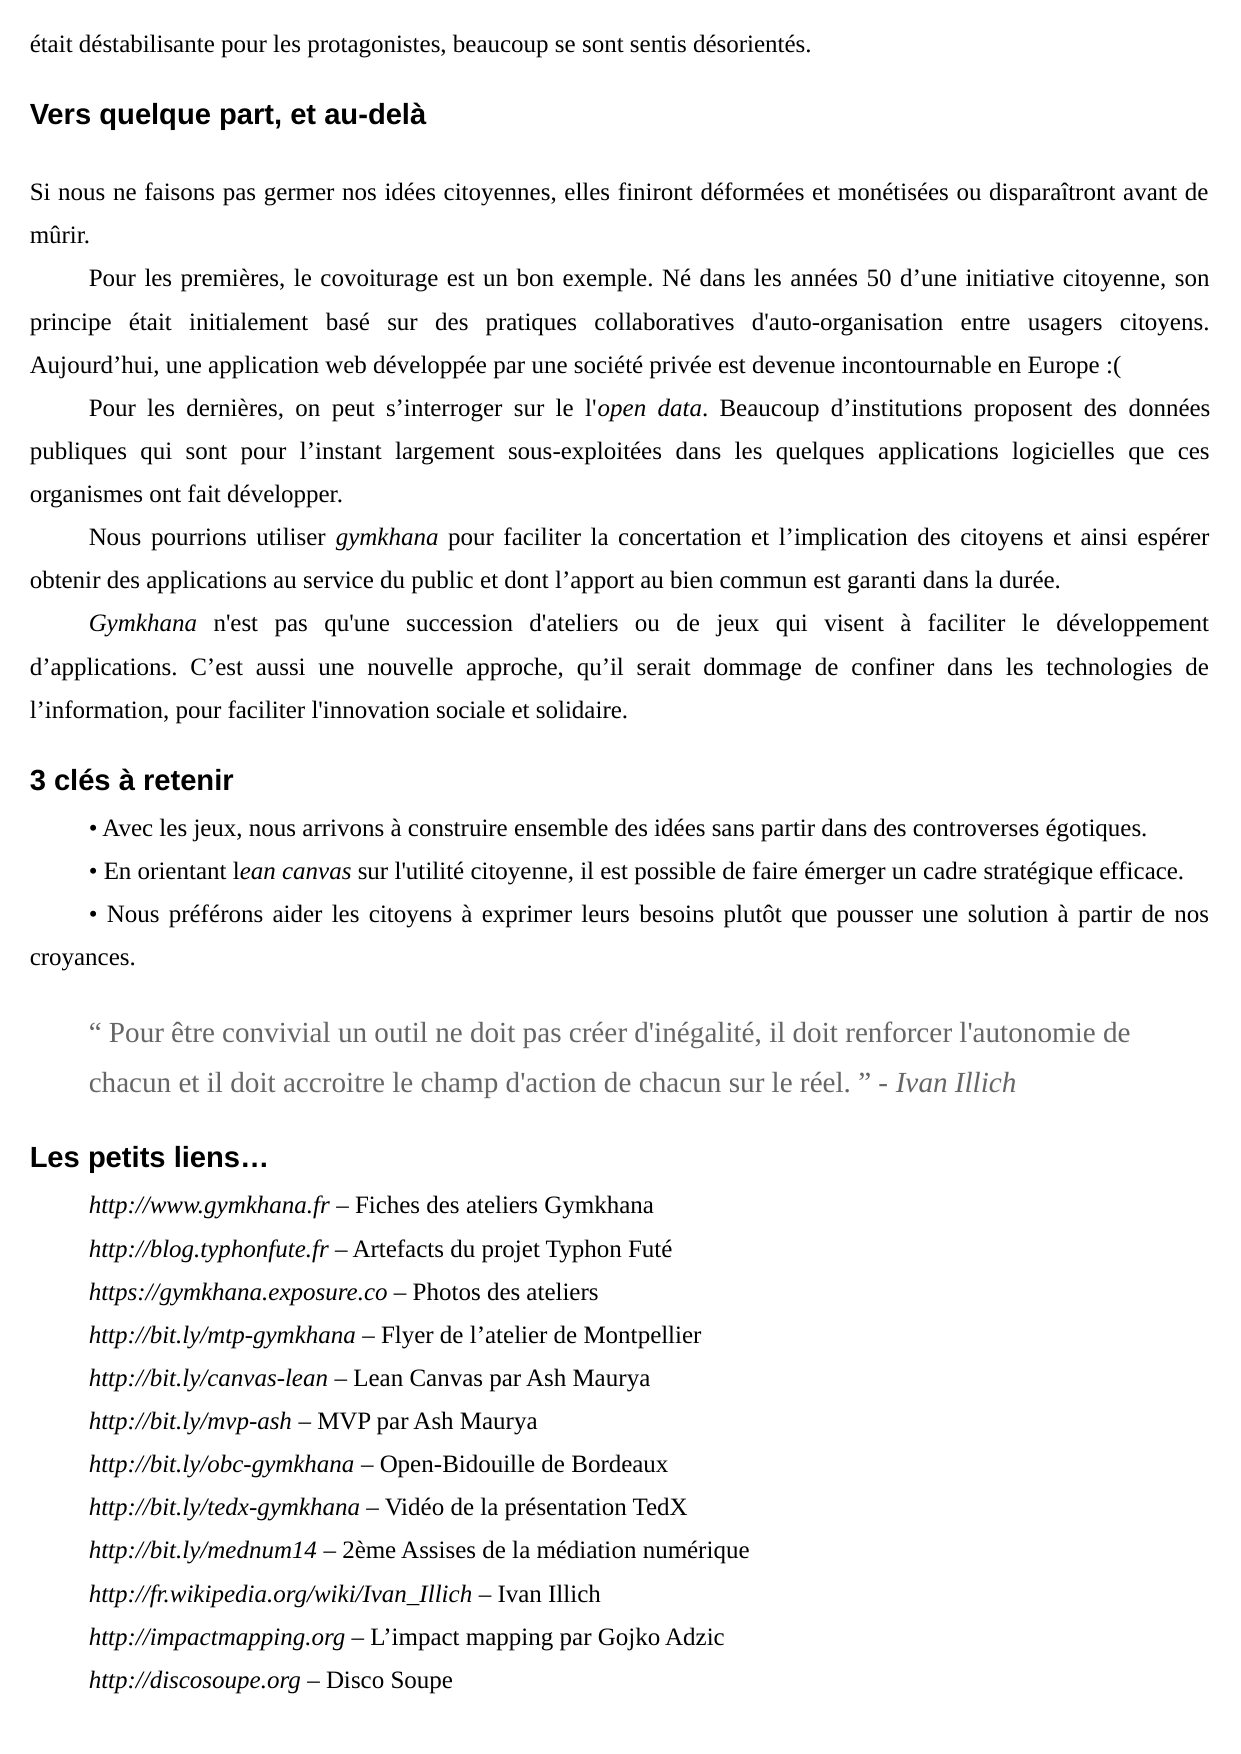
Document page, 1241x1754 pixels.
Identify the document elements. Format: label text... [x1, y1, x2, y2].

text http://bit.ly/canvas-lean – Lean Canvas par Ash Maurya [29, 1363, 1211, 1392]
text http://fr.wikipedia.org/wiki/Ivan_Illich – Ivan Illich [29, 1579, 1211, 1607]
subtitle 3 clés à retenir [29, 763, 1211, 796]
text http://bit.ly/obc-gymkhana – Open-Bidouille de Bordeaux [29, 1449, 1211, 1478]
text Pour les dernières, on peut s’interroger sur le l'open data. Beaucoup d’institutions proposent des données publiques qui sont pour l’instant largement sous-exploitées dans les quelques applications logicielles que ces organismes ont fait développer. [29, 393, 1211, 508]
subtitle Vers quelque part, et au-delà [29, 97, 1211, 131]
text était déstabilisante pour les protagonistes, beaucoup se sont sentis désorientés. [29, 29, 1211, 58]
text http://impactmapping.org – L’impact mapping par Gojko Adzic [29, 1622, 1211, 1651]
text Si nous ne faisons pas germer nos idées citoyennes, elles finiront déformées et monétisées ou disparaîtront avant de mûrir. [29, 177, 1211, 249]
text http://bit.ly/mvp-ash – MVP par Ash Maurya [29, 1406, 1211, 1435]
text • Avec les jeux, nous arrivons à construire ensemble des idées sans partir dans des controverses égotiques. [29, 813, 1211, 842]
text http://www.gymkhana.fr – Fiches des ateliers Gymkhana [29, 1191, 1211, 1219]
text Nous pourrions utiliser gymkhana pour faciliter la concertation et l’implication des citoyens et ainsi espérer obtenir des applications au service du public et dont l’apport au bien commun est garanti dans la durée. [29, 522, 1211, 594]
text • En orientant lean canvas sur l'utilité citoyenne, il est possible de faire émerger un cadre stratégique efficace. [29, 856, 1211, 885]
subtitle Les petits liens… [29, 1140, 1211, 1174]
text http://bit.ly/tedx-gymkhana – Vidéo de la présentation TedX [29, 1492, 1211, 1521]
text Gymkhana n'est pas qu'une succession d'ateliers ou de jeux qui visent à faciliter le développement d’applications. C’est aussi une nouvelle approche, qu’il serait dommage de confiner dans les technologies de l’information, pour faciliter l'innovation sociale et solidaire. [29, 608, 1211, 723]
text https://gymkhana.exposure.co – Photos des ateliers [29, 1277, 1211, 1306]
text • Nous préférons aider les citoyens à exprimer leurs besoins plutôt que pousser une solution à partir de nos croyances. [29, 899, 1211, 971]
text http://discosoupe.org – Disco Soupe [29, 1665, 1211, 1694]
text http://bit.ly/mtp-gymkhana – Flyer de l’atelier de Montpellier [29, 1320, 1211, 1349]
text Pour les premières, le covoiturage est un bon exemple. Né dans les années 50 d’une initiative citoyenne, son principe était initialement basé sur des pratiques collaboratives d'auto-organisation entre usagers citoyens. Aujourd’hui, une application web développée par une société privée est devenue incontournable en Europe :( [29, 263, 1211, 378]
text “ Pour être convivial un outil ne doit pas créer d'inégalité, il doit renforcer l'autonomie de chacun et il doit accroitre le champ d'action de chacun sur le réel. ” - Ivan Illich [88, 1015, 1211, 1099]
text http://blog.typhonfute.fr – Artefacts du projet Typhon Futé [29, 1234, 1211, 1262]
text http://bit.ly/mednum14 – 2ème Assises de la médiation numérique [29, 1536, 1211, 1564]
